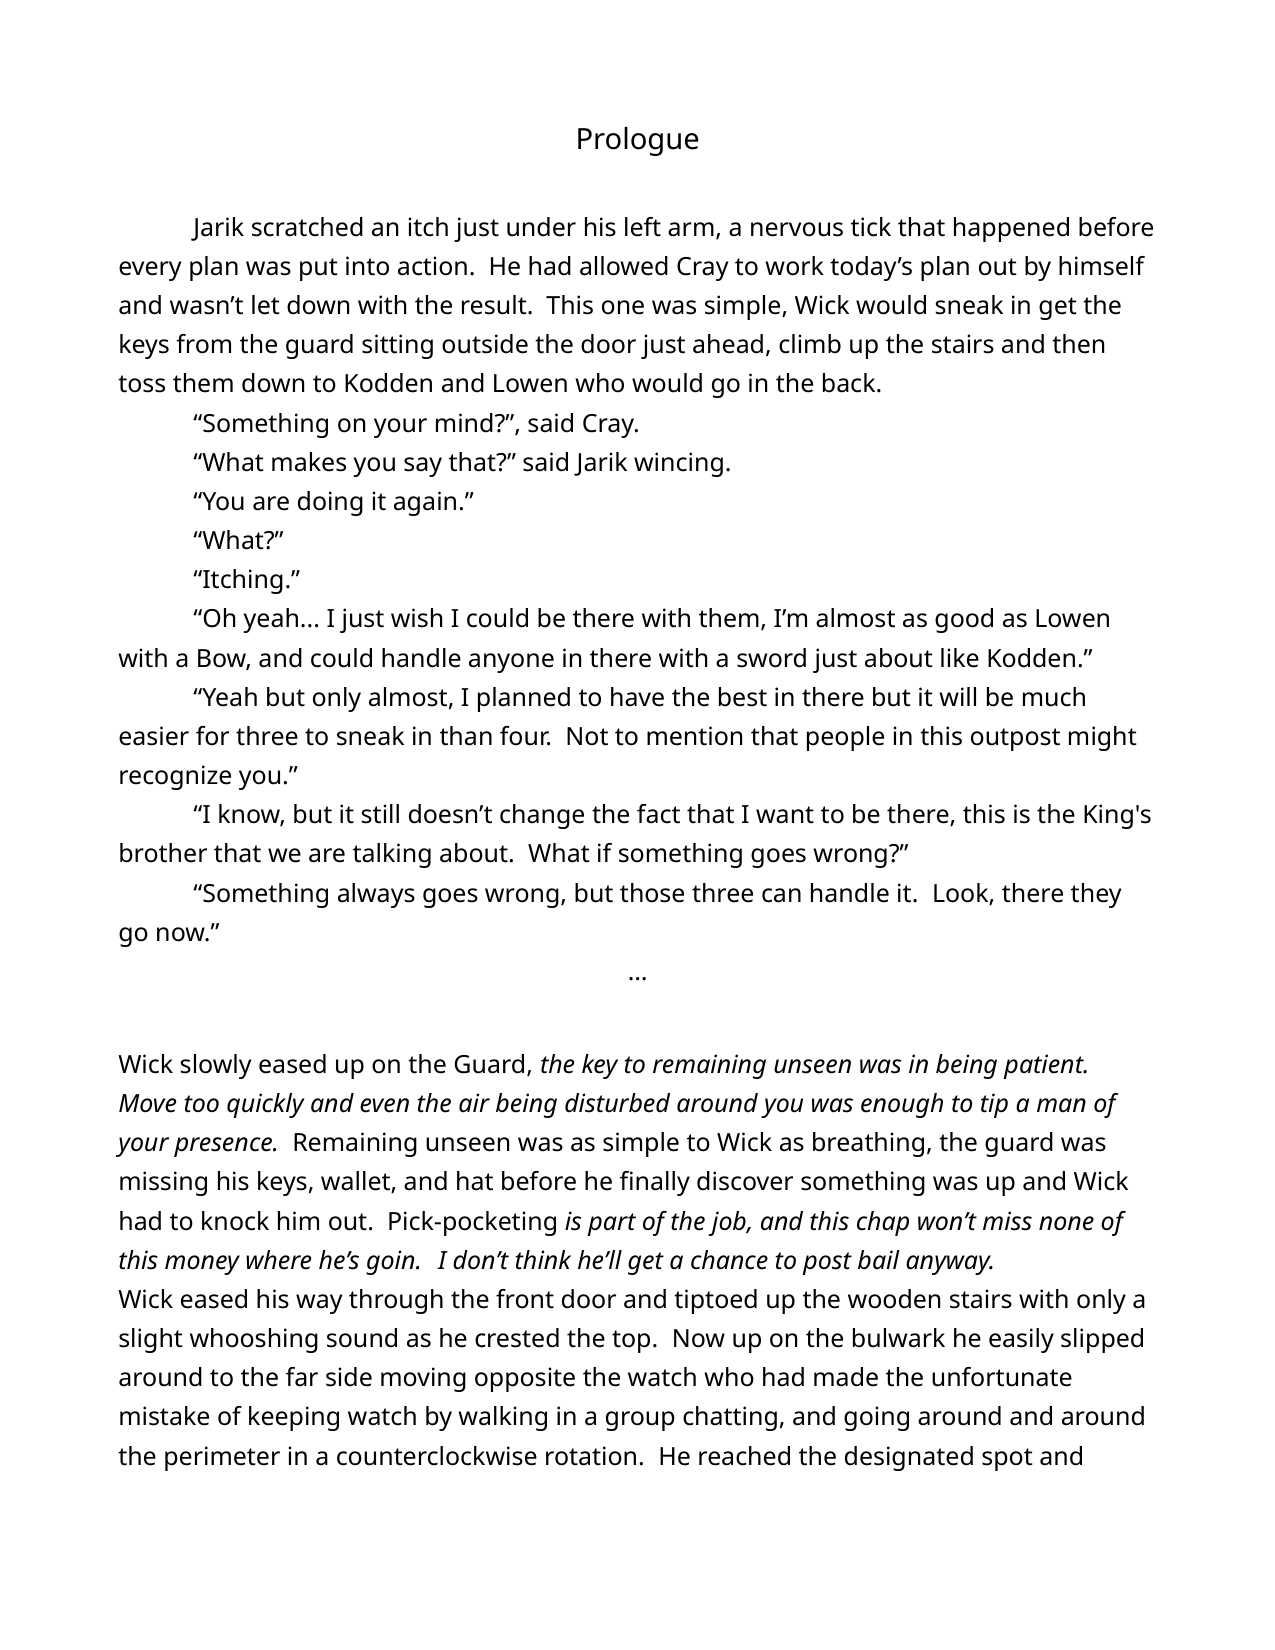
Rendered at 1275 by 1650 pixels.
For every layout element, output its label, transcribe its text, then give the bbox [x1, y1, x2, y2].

text Wick eased his way through the front door and tiptoed up the wooden stairs with only a slight whooshing sound as he crested the top. Now up on the bulwark he easily slipped around to the far side moving opposite the watch who had made the unfortunate mistake of keeping watch by walking in a group chatting, and going around and around the perimeter in a counterclockwise rotation. He reached the designated spot and [118, 1281, 1157, 1472]
text “You are doing it again.” [118, 483, 1157, 518]
text “Oh yeah... I just wish I could be there with them, I’m almost as good as Lowen with a Bow, and could handle anyone in there with a sword just about like Kodden.” [118, 601, 1157, 674]
text Prologue [118, 118, 1157, 158]
text “Itching.” [118, 562, 1157, 596]
text “Something on your mind?”, said Cray. [118, 405, 1157, 439]
text Wick slowly eased up on the Guard, the key to remaining unseen was in being patient. Move too quickly and even the air being disturbed around you was enough to tip a man of your presence. Remaining unseen was as simple to Wick as breathing, the guard was missing his keys, wallet, and hat before he finally discover something was up and Wick had to knock him out. Pick-pocketing is part of the job, and this chap won’t miss none of this money where he’s goin. I don’t think he’ll get a chance to post bail anyway. [118, 1046, 1157, 1276]
text “Yeah but only almost, I planned to have the best in there but it will be much easier for three to sneak in than four. Not to mention that people in this outpost might recognize you.” [118, 679, 1157, 792]
text “I know, but it still doesn’t change the fact that I want to be there, this is the King's brother that we are talking about. What if something goes wrong?” [118, 797, 1157, 870]
text “Something always goes wrong, but those three can handle it. Look, there they go now.” [118, 875, 1157, 948]
text “What makes you say that?” said Jarik wincing. [118, 444, 1157, 478]
text “What?” [118, 523, 1157, 557]
text Jarik scratched an itch just under his left arm, a nervous tick that happened before every plan was put into action. He had allowed Cray to work today’s plan out by himself and wasn’t let down with the result. This one was simple, Wick would sneak in get the keys from the guard sitting outside the door just ahead, climb up the stairs and then toss them down to Kodden and Lowen who would go in the back. [118, 209, 1157, 400]
text … [118, 953, 1157, 988]
